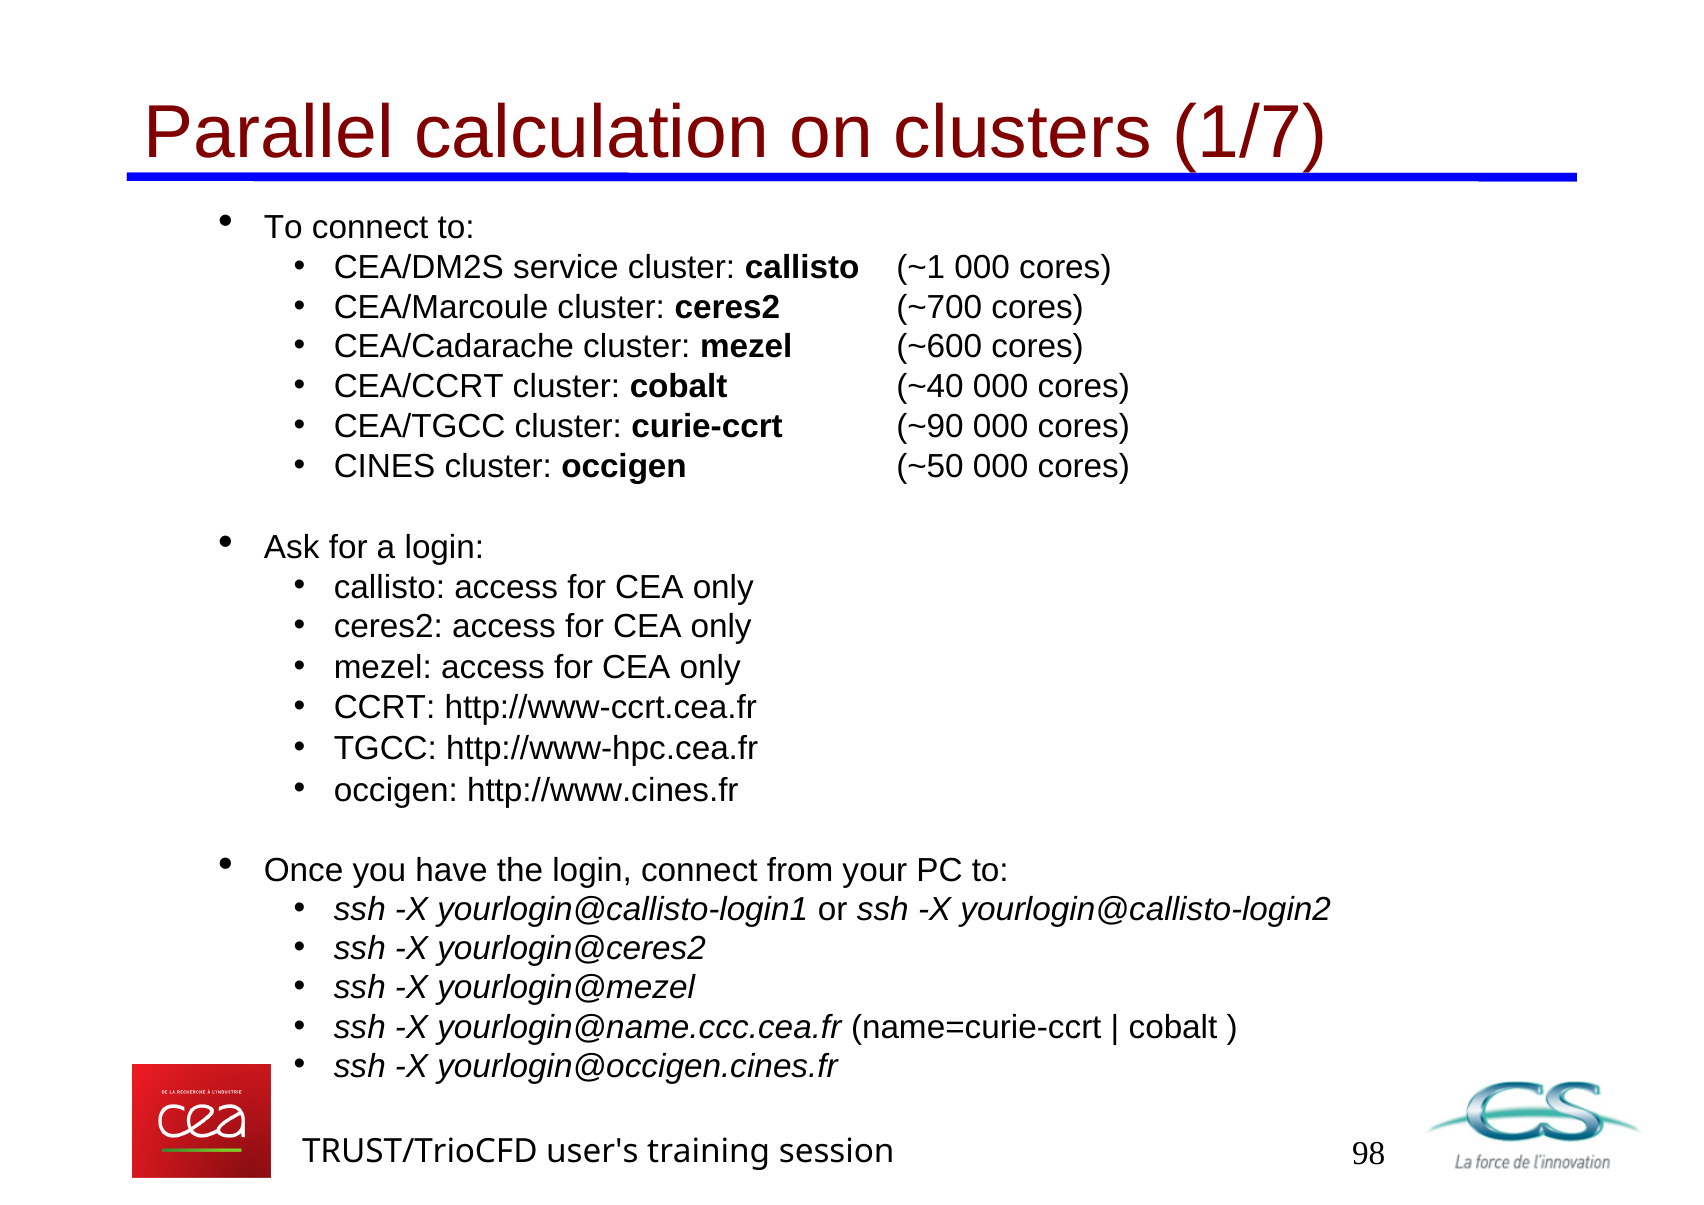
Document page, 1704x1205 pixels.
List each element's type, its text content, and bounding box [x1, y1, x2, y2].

picture [132, 1118, 271, 1178]
list To connect to: CEA/DM2S service cluster: callisto (~1 000 cores) CEA/Marcoule cluster: ceres2 (~700 cores) CEA/Cadarache cluster: mezel (~600 cores) CEA/CCRT cluster: cobalt (~40 000 cores) CEA/TGCC cluster: curie-ccrt (~90 000 cores) CINES cluster: occigen (~50 000 cores) Ask for a login: callisto: access for CEA only ceres2: access for CEA only mezel: access for CEA only CCRT: http://www-ccrt.cea.fr TGCC: http://www-hpc.cea.fr occigen: http://www.cines.fr Once you have the login, connect from your PC to: ssh -X yourlogin@callisto-login1 or ssh -X yourlogin@callisto-login2 ssh -X yourlogin@ceres2 ssh -X yourlogin@mezel ssh -X yourlogin@name.ccc.cea.fr (name=curie-ccrt | cobalt ) ssh -X yourlogin@occigen.cines.fr [119, 147, 1625, 1118]
picture [1423, 1072, 1648, 1179]
title Parallel calculation on clusters (1/7) [127, 39, 1577, 147]
